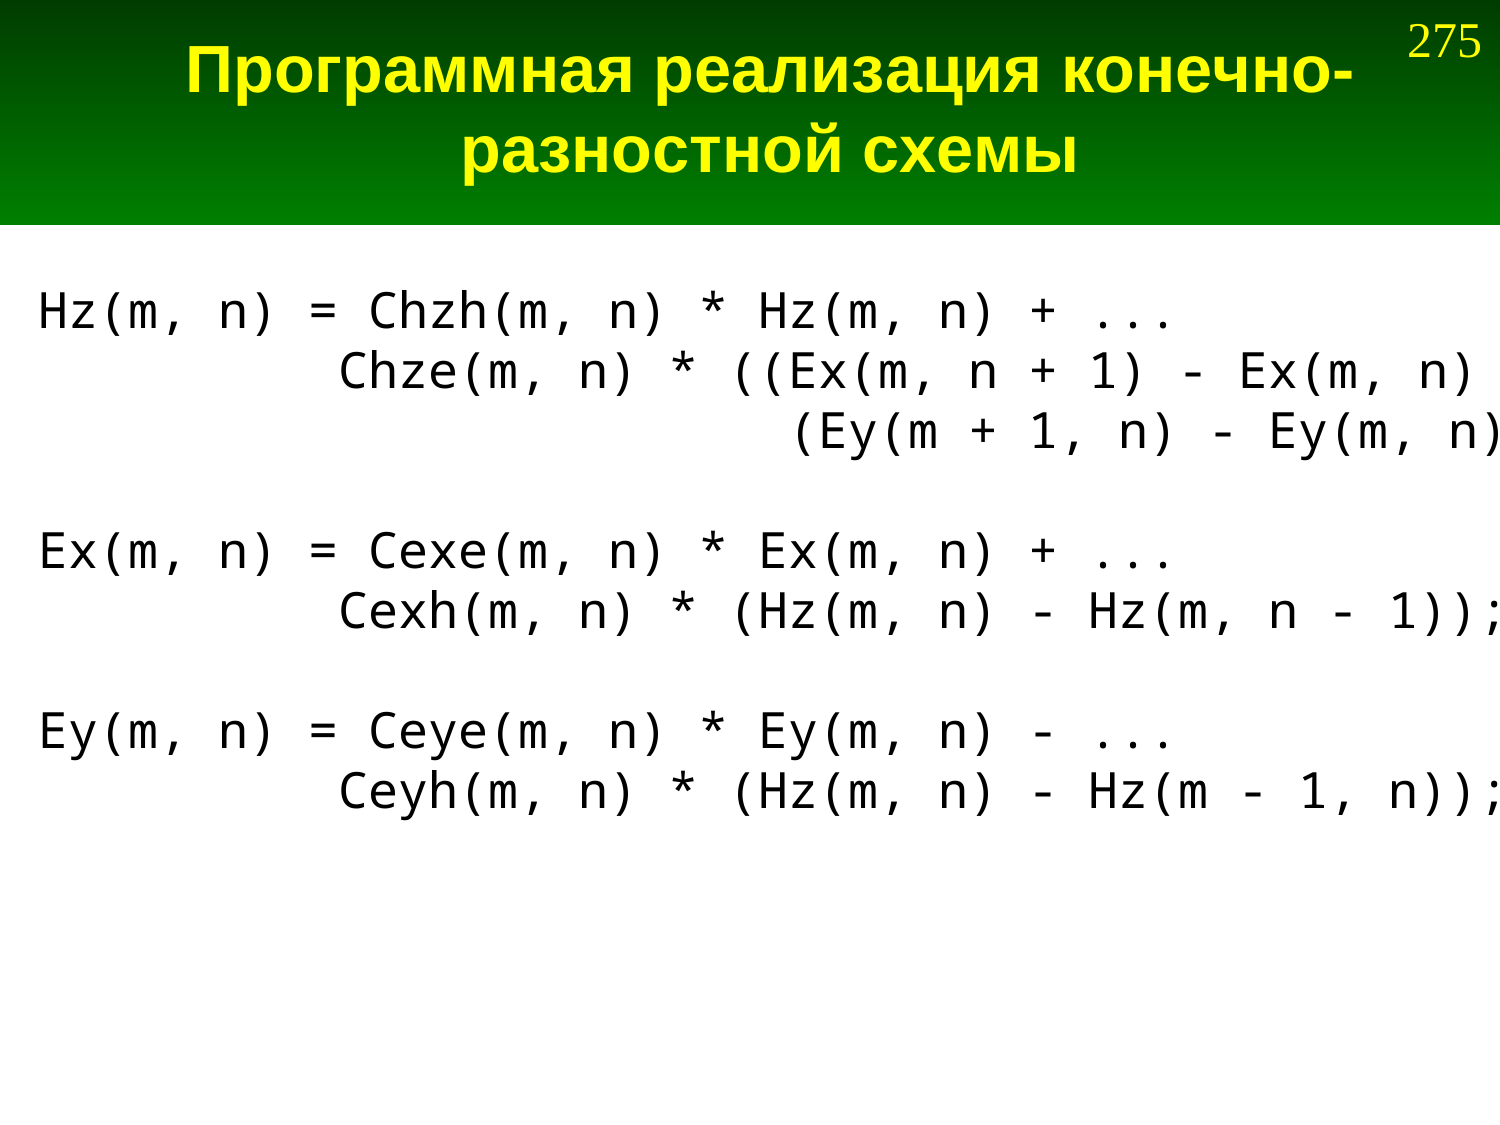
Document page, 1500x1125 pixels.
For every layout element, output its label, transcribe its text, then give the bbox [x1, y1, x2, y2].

text_box Hz(m, n) = Chzh(m, n) * Hz(m, n) + ... Chze(m, n) * ((Ex(m, n + 1) - Ex(m, n) -... (Ey(m + 1, n) - Ey(m, n))); Ex(m, n) = Cexe(m, n) * Ex(m, n) + ... Cexh(m, n) * (Hz(m, n) - Hz(m, n - 1)); Ey(m, n) = Ceye(m, n) * Ey(m, n) - ... Ceyh(m, n) * (Hz(m, n) - Hz(m - 1, n)); [23, 271, 1429, 827]
title Программная реализация конечно-разностной схемы [100, 7, 1441, 204]
